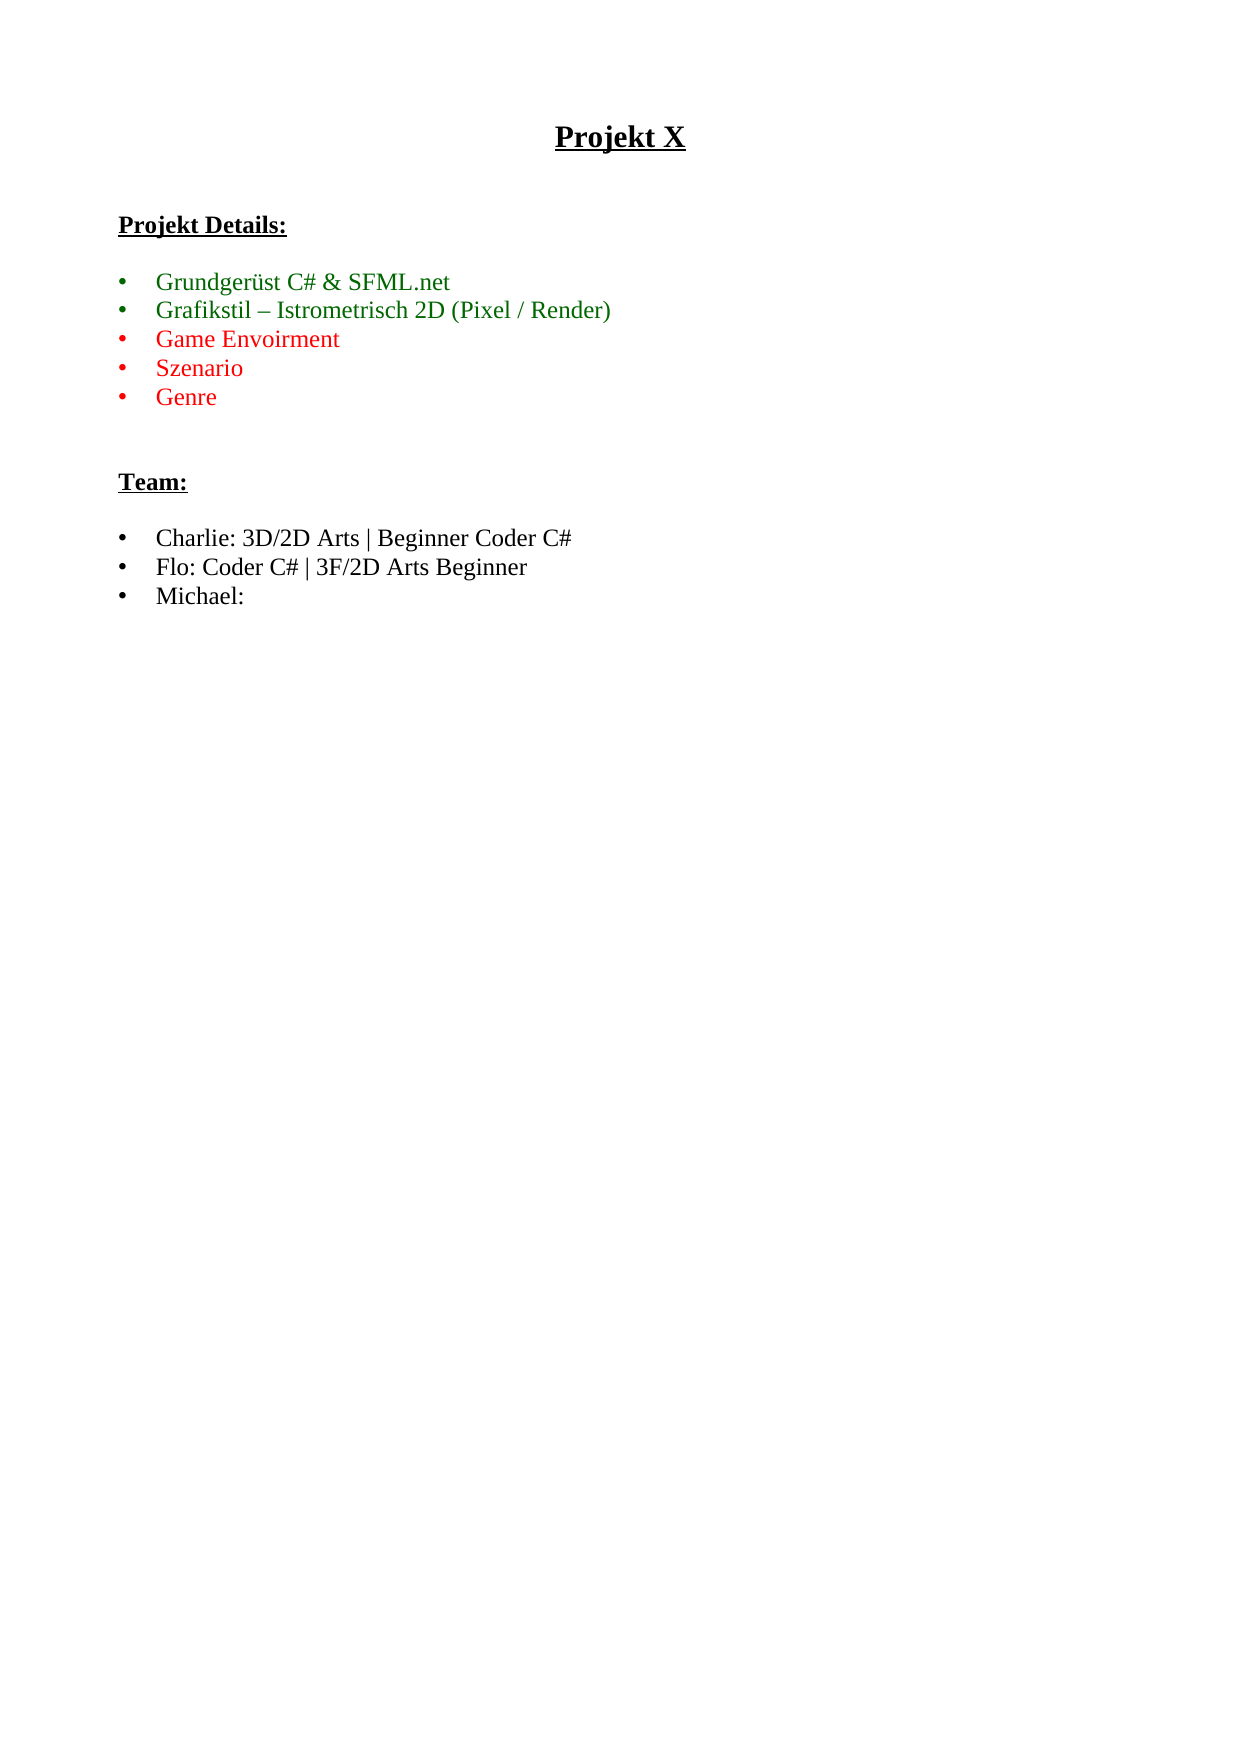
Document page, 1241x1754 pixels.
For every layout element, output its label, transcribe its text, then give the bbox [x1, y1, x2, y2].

list Michael: [81, 581, 1122, 610]
list Flo: Coder C# | 3F/2D Arts Beginner [81, 552, 1122, 581]
list Szenario [81, 353, 1122, 382]
text Team: [118, 467, 1122, 495]
list Grafikstil – Istrometrisch 2D (Pixel / Render) [81, 296, 1122, 324]
list Grundgerüst C# & SFML.net [81, 267, 1122, 296]
list Charlie: 3D/2D Arts | Beginner Coder C# [81, 523, 1122, 552]
text Projekt Details: [118, 210, 1122, 239]
list Genre [81, 382, 1122, 411]
list Game Envoirment [81, 324, 1122, 353]
text Projekt X [118, 118, 1122, 154]
